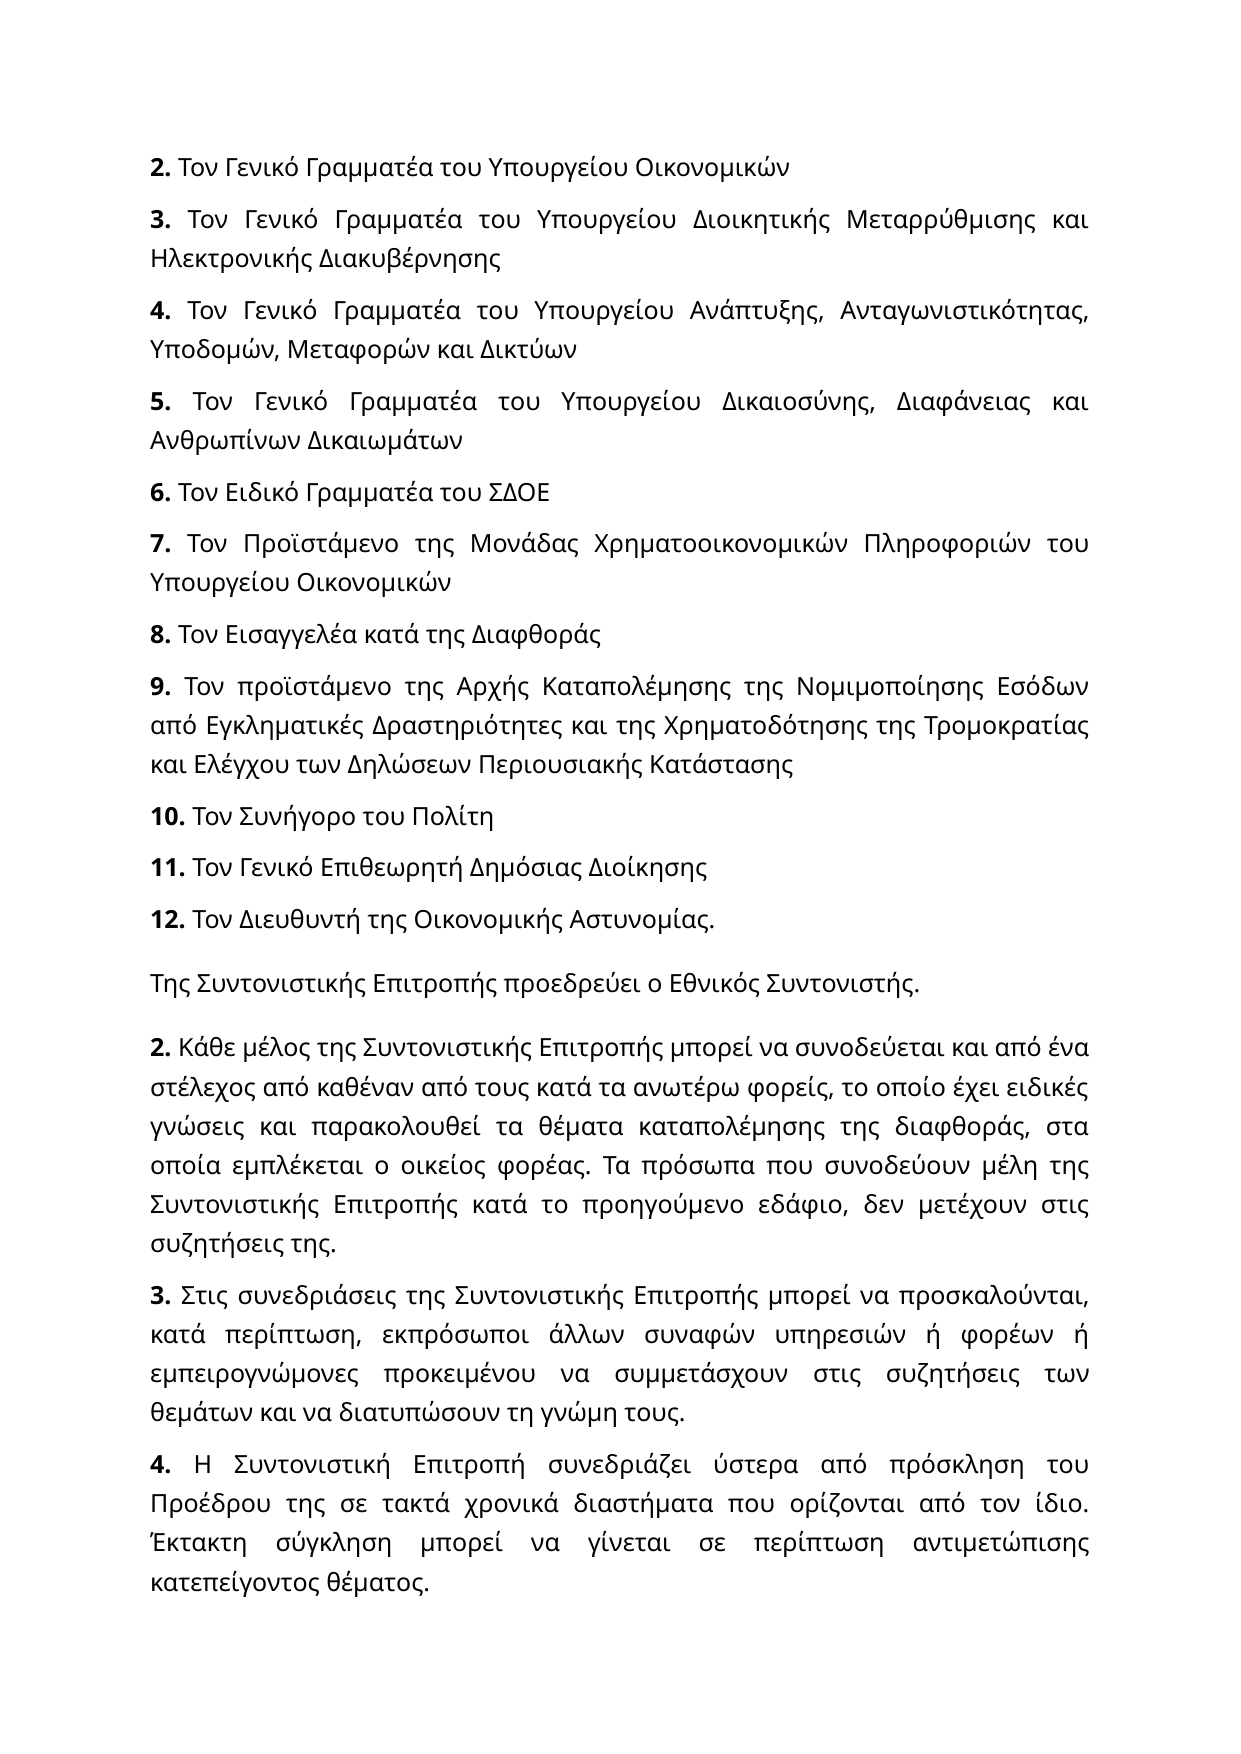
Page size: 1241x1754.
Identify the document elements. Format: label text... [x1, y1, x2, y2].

text 6. Τον Ειδικό Γραμματέα του ΣΔΟΕ [150, 474, 1090, 508]
text 3. Τον Γενικό Γραμματέα του Υπουργείου Διοικητικής Μεταρρύθμισης και Ηλεκτρονικής Διακυβέρνησης [150, 202, 1090, 275]
text 10. Τον Συνήγορο του Πολίτη [150, 798, 1090, 832]
text Της Συντονιστικής Επιτροπής προεδρεύει ο Εθνικός Συντονιστής. [150, 966, 1090, 1000]
text 3. Στις συνεδριάσεις της Συντονιστικής Επιτροπής μπορεί να προσκαλούνται, κατά περίπτωση, εκπρόσωποι άλλων συναφών υπηρεσιών ή φορέων ή εμπειρογνώμονες προκειμένου να συμμετάσχουν στις συζητήσεις των θεμάτων και να διατυπώσουν τη γνώμη τους. [150, 1277, 1090, 1429]
text 9. Τον προϊστάμενο της Αρχής Καταπολέμησης της Νομιμοποίησης Εσόδων από Εγκληματικές Δραστηριότητες και της Χρηματοδότησης της Τρομοκρατίας και Ελέγχου των Δηλώσεων Περιουσιακής Κατάστασης [150, 668, 1090, 781]
text 5. Τον Γενικό Γραμματέα του Υπουργείου Δικαιοσύνης, Διαφάνειας και Ανθρωπίνων Δικαιωμάτων [150, 383, 1090, 457]
text 8. Τον Εισαγγελέα κατά της Διαφθοράς [150, 617, 1090, 651]
text 4. Η Συντονιστική Επιτροπή συνεδριάζει ύστερα από πρόσκληση του Προέδρου της σε τακτά χρονικά διαστήματα που ορίζονται από τον ίδιο. Έκτακτη σύγκληση μπορεί να γίνεται σε περίπτωση αντιμετώπισης κατεπείγοντος θέματος. [150, 1447, 1090, 1598]
text 12. Τον Διευθυντή της Οικονομικής Αστυνομίας. [150, 902, 1090, 936]
text 2. Τον Γενικό Γραμματέα του Υπουργείου Οικονομικών [150, 150, 1090, 184]
text 11. Τον Γενικό Επιθεωρητή Δημόσιας Διοίκησης [150, 850, 1090, 884]
text 2. Κάθε μέλος της Συντονιστικής Επιτροπής μπορεί να συνοδεύεται και από ένα στέλεχος από καθέναν από τους κατά τα ανωτέρω φορείς, το οποίο έχει ειδικές γνώσεις και παρακολουθεί τα θέματα καταπολέμησης της διαφθοράς, στα οποία εμπλέκεται ο οικείος φορέας. Τα πρόσωπα που συνοδεύουν μέλη της Συντονιστικής Επιτροπής κατά το προηγούμενο εδάφιο, δεν μετέχουν στις συζητήσεις της. [150, 1030, 1090, 1260]
text 7. Τον Προϊστάμενο της Μονάδας Χρηματοοικονομικών Πληροφοριών του Υπουργείου Οικονομικών [150, 526, 1090, 599]
text 4. Τον Γενικό Γραμματέα του Υπουργείου Ανάπτυξης, Ανταγωνιστικότητας, Υποδομών, Μεταφορών και Δικτύων [150, 292, 1090, 366]
